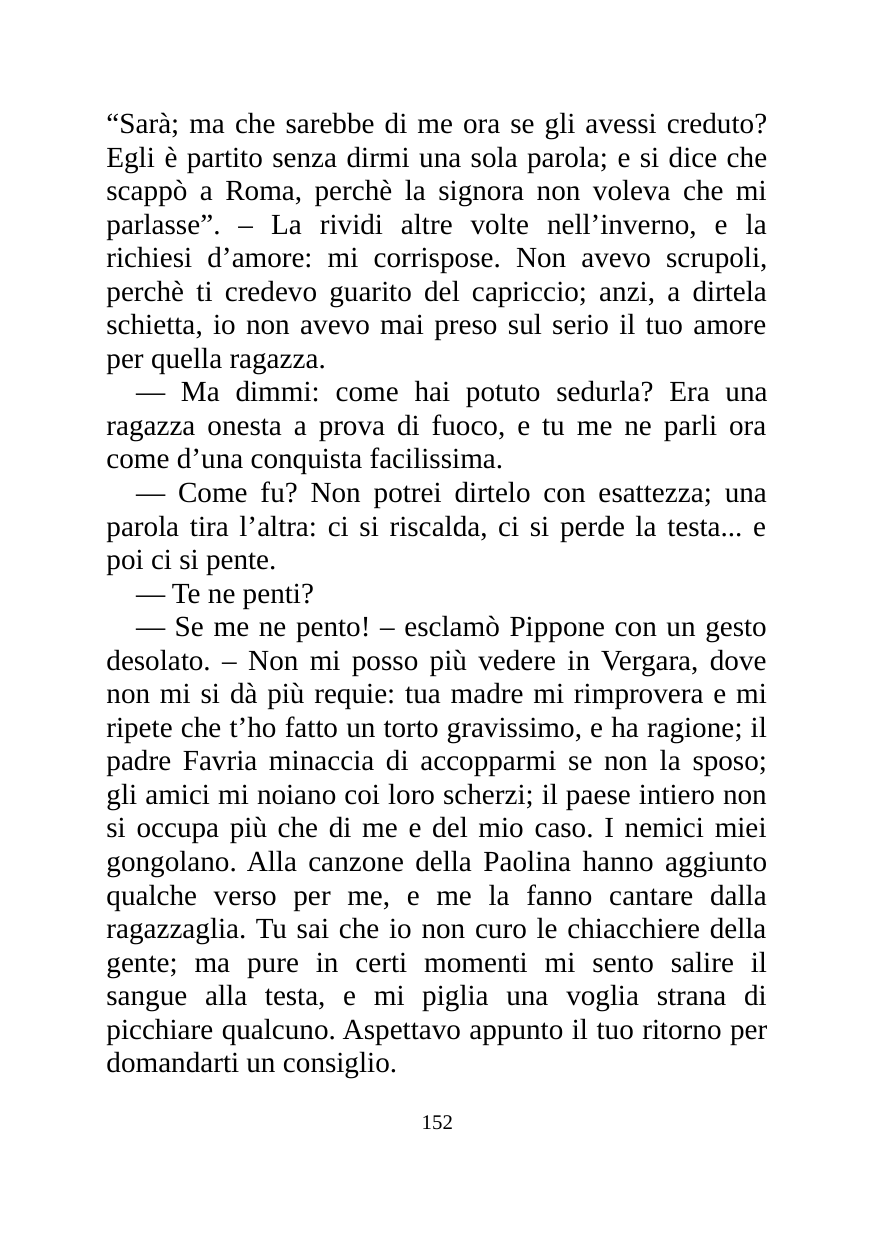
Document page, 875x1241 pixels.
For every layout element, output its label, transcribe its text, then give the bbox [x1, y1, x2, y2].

text — Come fu? Non potrei dirtelo con esattezza; una parola tira l’altra: ci si riscalda, ci si perde la testa... e poi ci si pente. [106, 475, 768, 576]
text — Te ne penti? [106, 576, 768, 609]
text — Se me ne pento! – esclamò Pippone con un gesto desolato. – Non mi posso più vedere in Vergara, dove non mi si dà più requie: tua madre mi rimprovera e mi ripete che t’ho fatto un torto gravissimo, e ha ragione; il padre Favria minaccia di accopparmi se non la sposo; gli amici mi noiano coi loro scherzi; il paese intiero non si occupa più che di me e del mio caso. I nemici miei gongolano. Alla canzone della Paolina hanno aggiunto qualche verso per me, e me la fanno cantare dalla ragazzaglia. Tu sai che io non curo le chiacchiere della gente; ma pure in certi momenti mi sento salire il sangue alla testa, e mi piglia una voglia strana di picchiare qualcuno. Aspettavo appunto il tuo ritorno per domandarti un consiglio. [106, 609, 768, 1079]
text “Sarà; ma che sarebbe di me ora se gli avessi creduto? Egli è partito senza dirmi una sola parola; e si dice che scappò a Roma, perchè la signora non voleva che mi parlasse”. – La rividi altre volte nell’inverno, e la richiesi d’amore: mi corrispose. Non avevo scrupoli, perchè ti credevo guarito del capriccio; anzi, a dirtela schietta, io non avevo mai preso sul serio il tuo amore per quella ragazza. [106, 106, 768, 374]
text — Ma dimmi: come hai potuto sedurla? Era una ragazza onesta a prova di fuoco, e tu me ne parli ora come d’una conquista facilissima. [106, 374, 768, 475]
